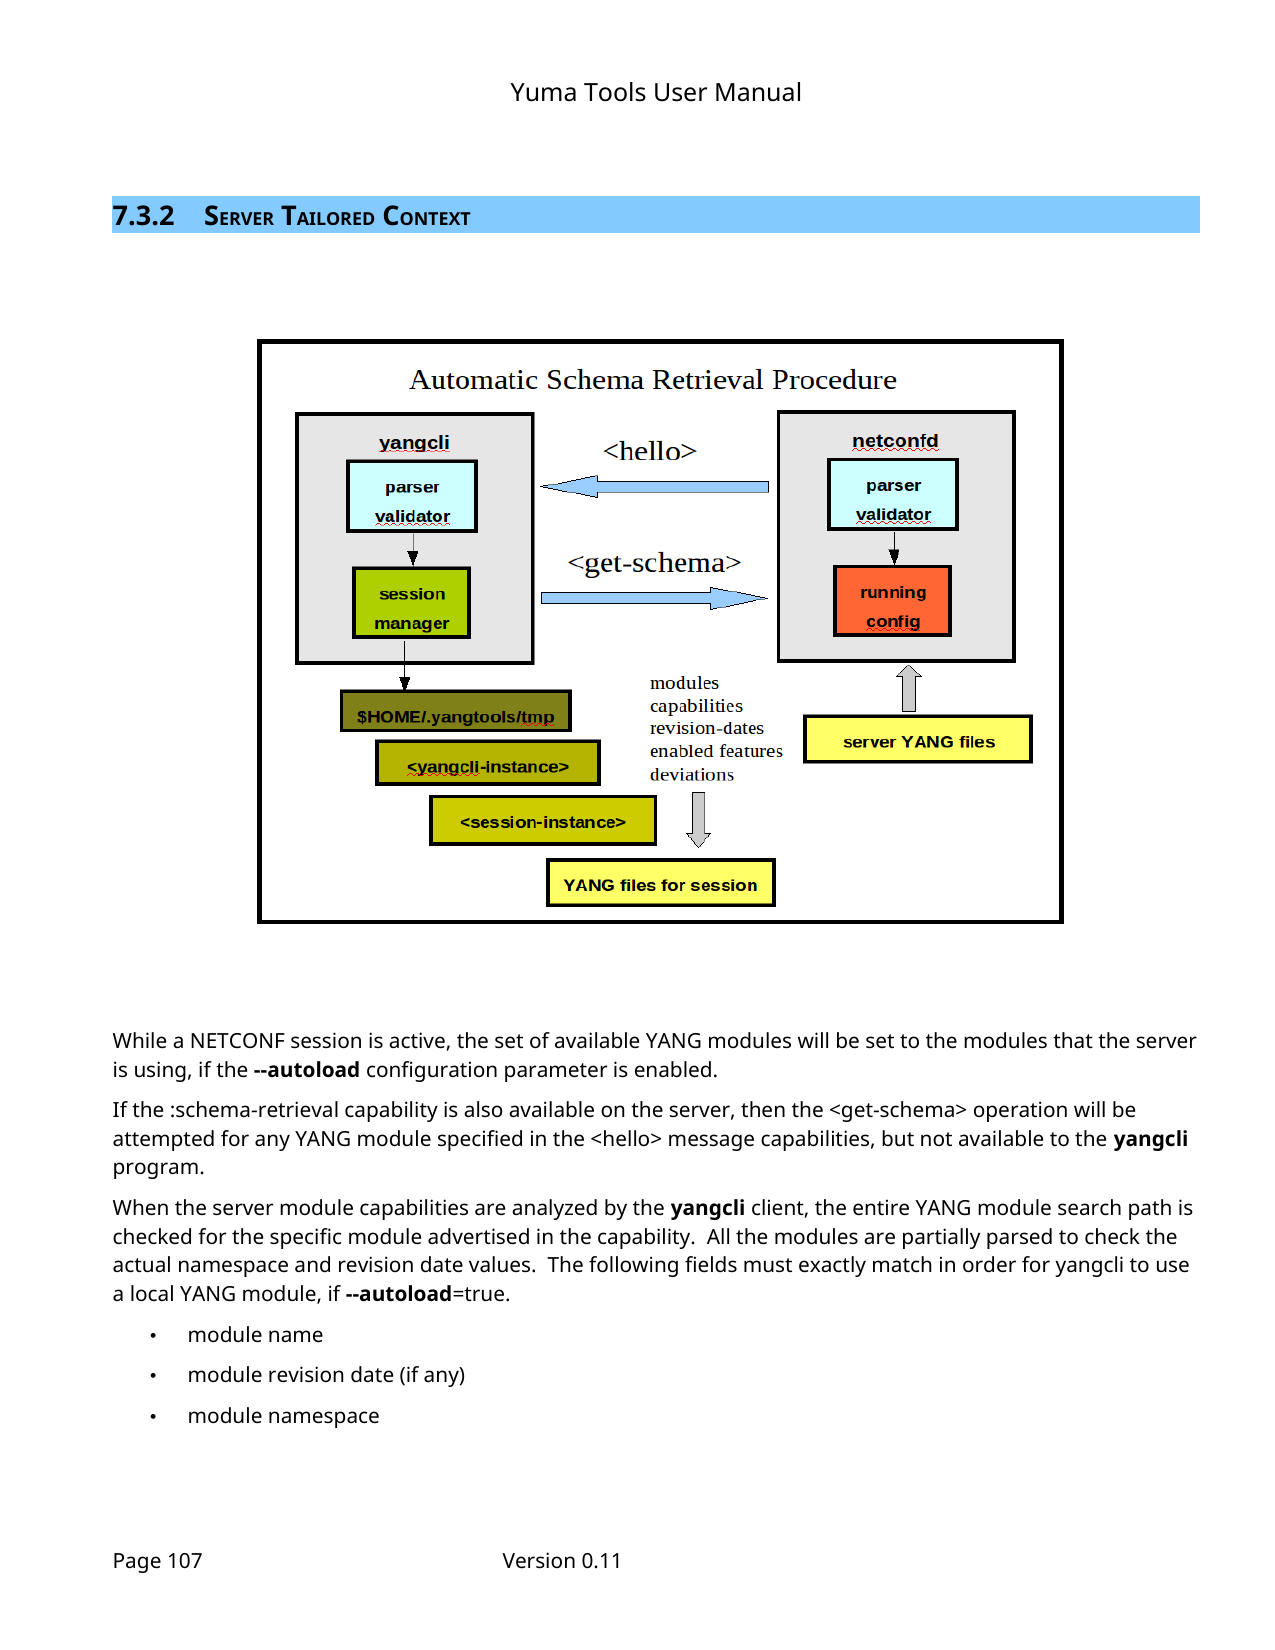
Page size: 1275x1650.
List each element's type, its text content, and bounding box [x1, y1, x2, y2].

list module name [150, 1320, 1200, 1348]
subtitle Server Tailored Context [112, 196, 1200, 233]
picture [195, 303, 1117, 945]
text When the server module capabilities are analyzed by the yangcli client, the entire YANG module search path is checked for the specific module advertised in the capability. All the modules are partially parsed to check the actual namespace and revision date values. The following fields must exactly match in order for yangcli to use a local YANG module, if --autoload=true. [112, 1193, 1200, 1307]
text If the :schema-retrieval capability is also available on the server, then the <get-schema> operation will be attempted for any YANG module specified in the <hello> message capabilities, but not available to the yangcli program. [112, 1096, 1200, 1181]
text While a NETCONF session is active, the set of available YANG modules will be set to the modules that the server is using, if the --autoload configuration parameter is enabled. [112, 1026, 1200, 1083]
list module namespace [150, 1402, 1200, 1430]
list module revision date (if any) [150, 1361, 1200, 1389]
